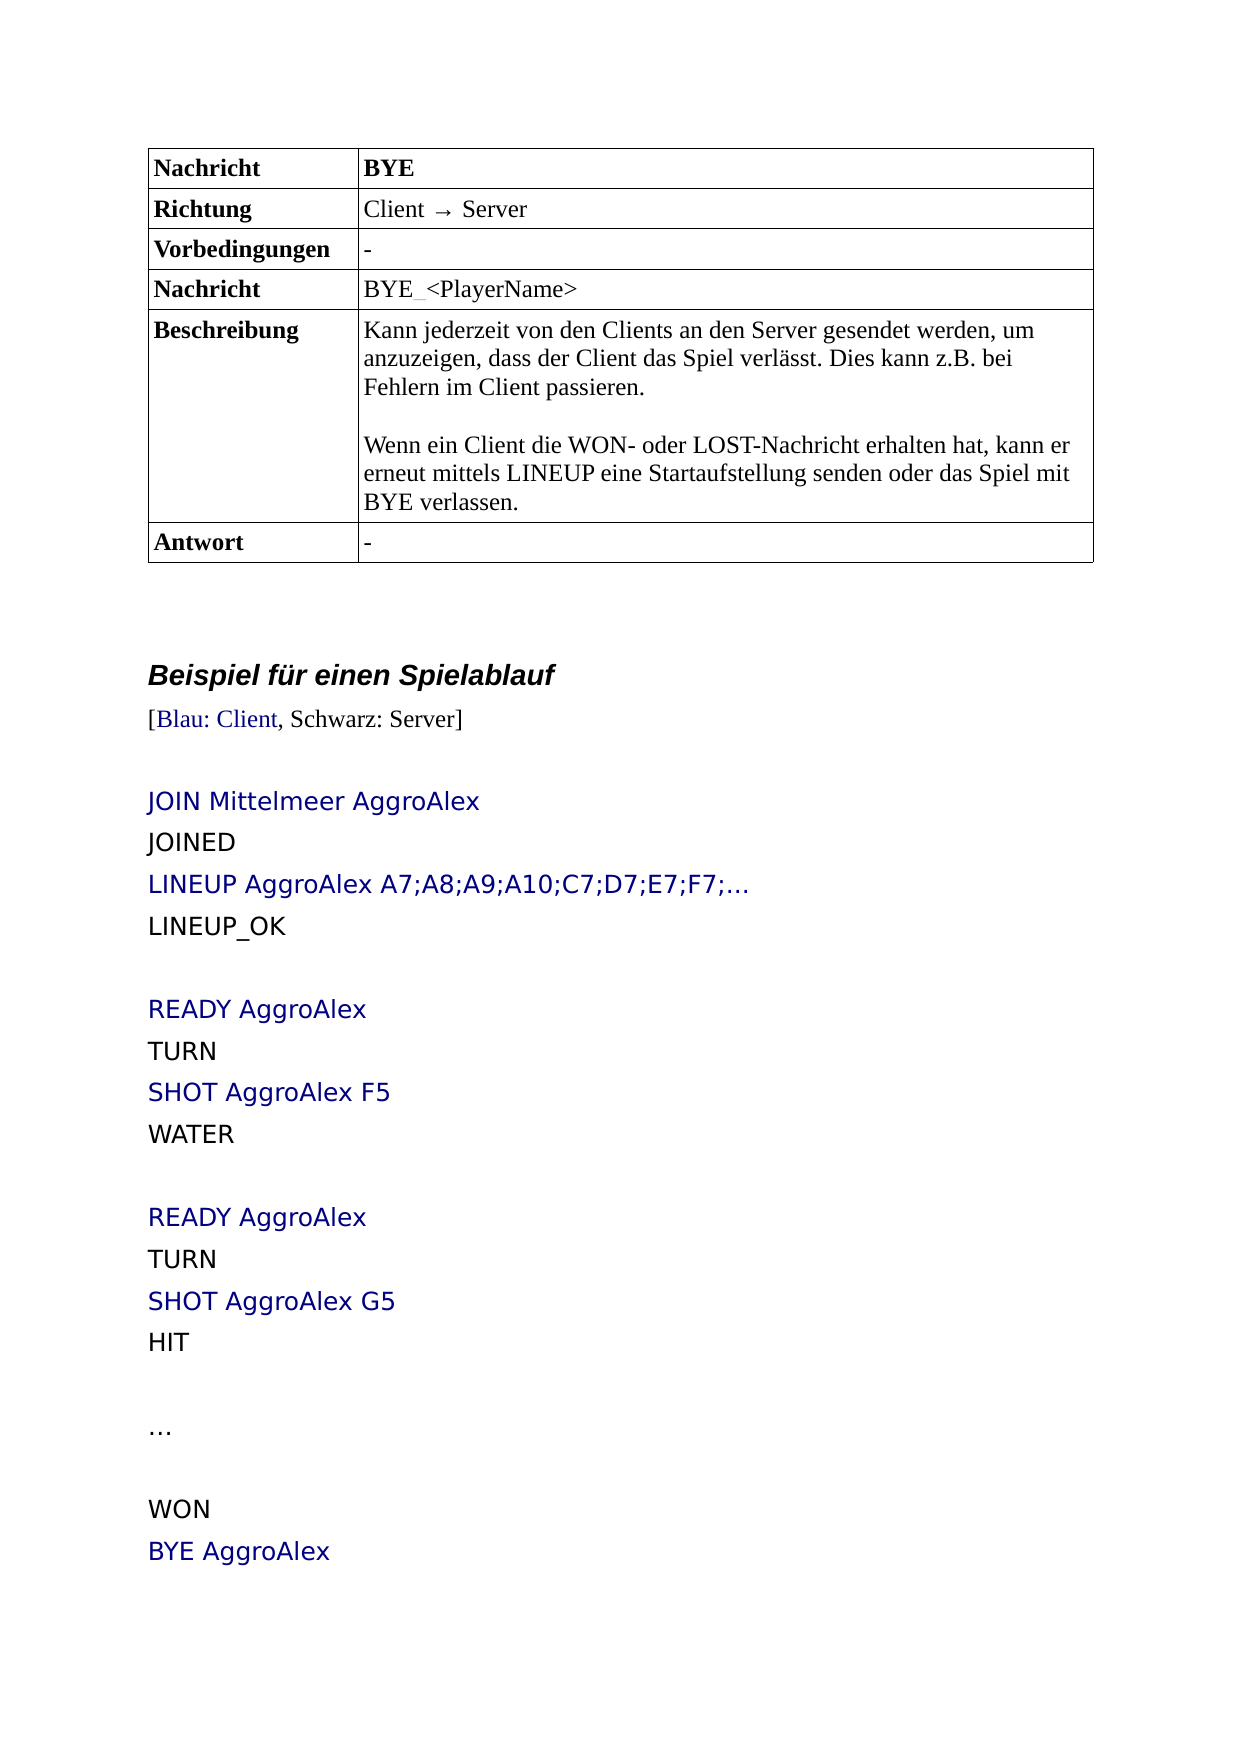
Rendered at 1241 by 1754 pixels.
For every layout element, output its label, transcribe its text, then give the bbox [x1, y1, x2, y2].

table_cell - [359, 523, 1093, 562]
table_cell - [359, 229, 1093, 268]
text LINEUP_OK [148, 912, 1093, 941]
table_header BYE [359, 149, 1093, 188]
table_cell Richtung [149, 189, 358, 228]
table_cell BYE_<PlayerName> [359, 270, 1093, 309]
text … [148, 1412, 1093, 1441]
text SHOT AggroAlex F5 [148, 1078, 1093, 1107]
subtitle Beispiel für einen Spielablauf [148, 658, 1093, 692]
table_cell Antwort [149, 523, 358, 562]
text HIT [148, 1328, 1093, 1357]
text JOIN Mittelmeer AggroAlex [148, 787, 1093, 816]
text READY AggroAlex [148, 1203, 1093, 1232]
text LINEUP AggroAlex A7;A8;A9;A10;C7;D7;E7;F7;... [148, 870, 1093, 899]
text READY AggroAlex [148, 995, 1093, 1024]
text [Blau: Client, Schwarz: Server] [148, 704, 1093, 733]
table_cell Nachricht [149, 270, 358, 309]
text WON [148, 1495, 1093, 1524]
text TURN [148, 1037, 1093, 1066]
table_cell Beschreibung [149, 310, 358, 522]
table_cell Kann jederzeit von den Clients an den Server gesendet werden, um anzuzeigen, dass der Client das Spiel verlässt. Dies kann z.B. bei Fehlern im Client passieren. Wenn ein Client die WON- oder LOST-Nachricht erhalten hat, kann er erneut mittels LINEUP eine Startaufstellung senden oder das Spiel mit BYE verlassen. [359, 310, 1093, 522]
text WATER [148, 1120, 1093, 1149]
text TURN [148, 1245, 1093, 1274]
table_cell Client → Server [359, 189, 1093, 228]
text JOINED [148, 828, 1093, 857]
table_header Nachricht [149, 149, 358, 188]
text BYE AggroAlex [148, 1537, 1093, 1566]
table_cell Vorbedingungen [149, 229, 358, 268]
text SHOT AggroAlex G5 [148, 1287, 1093, 1316]
